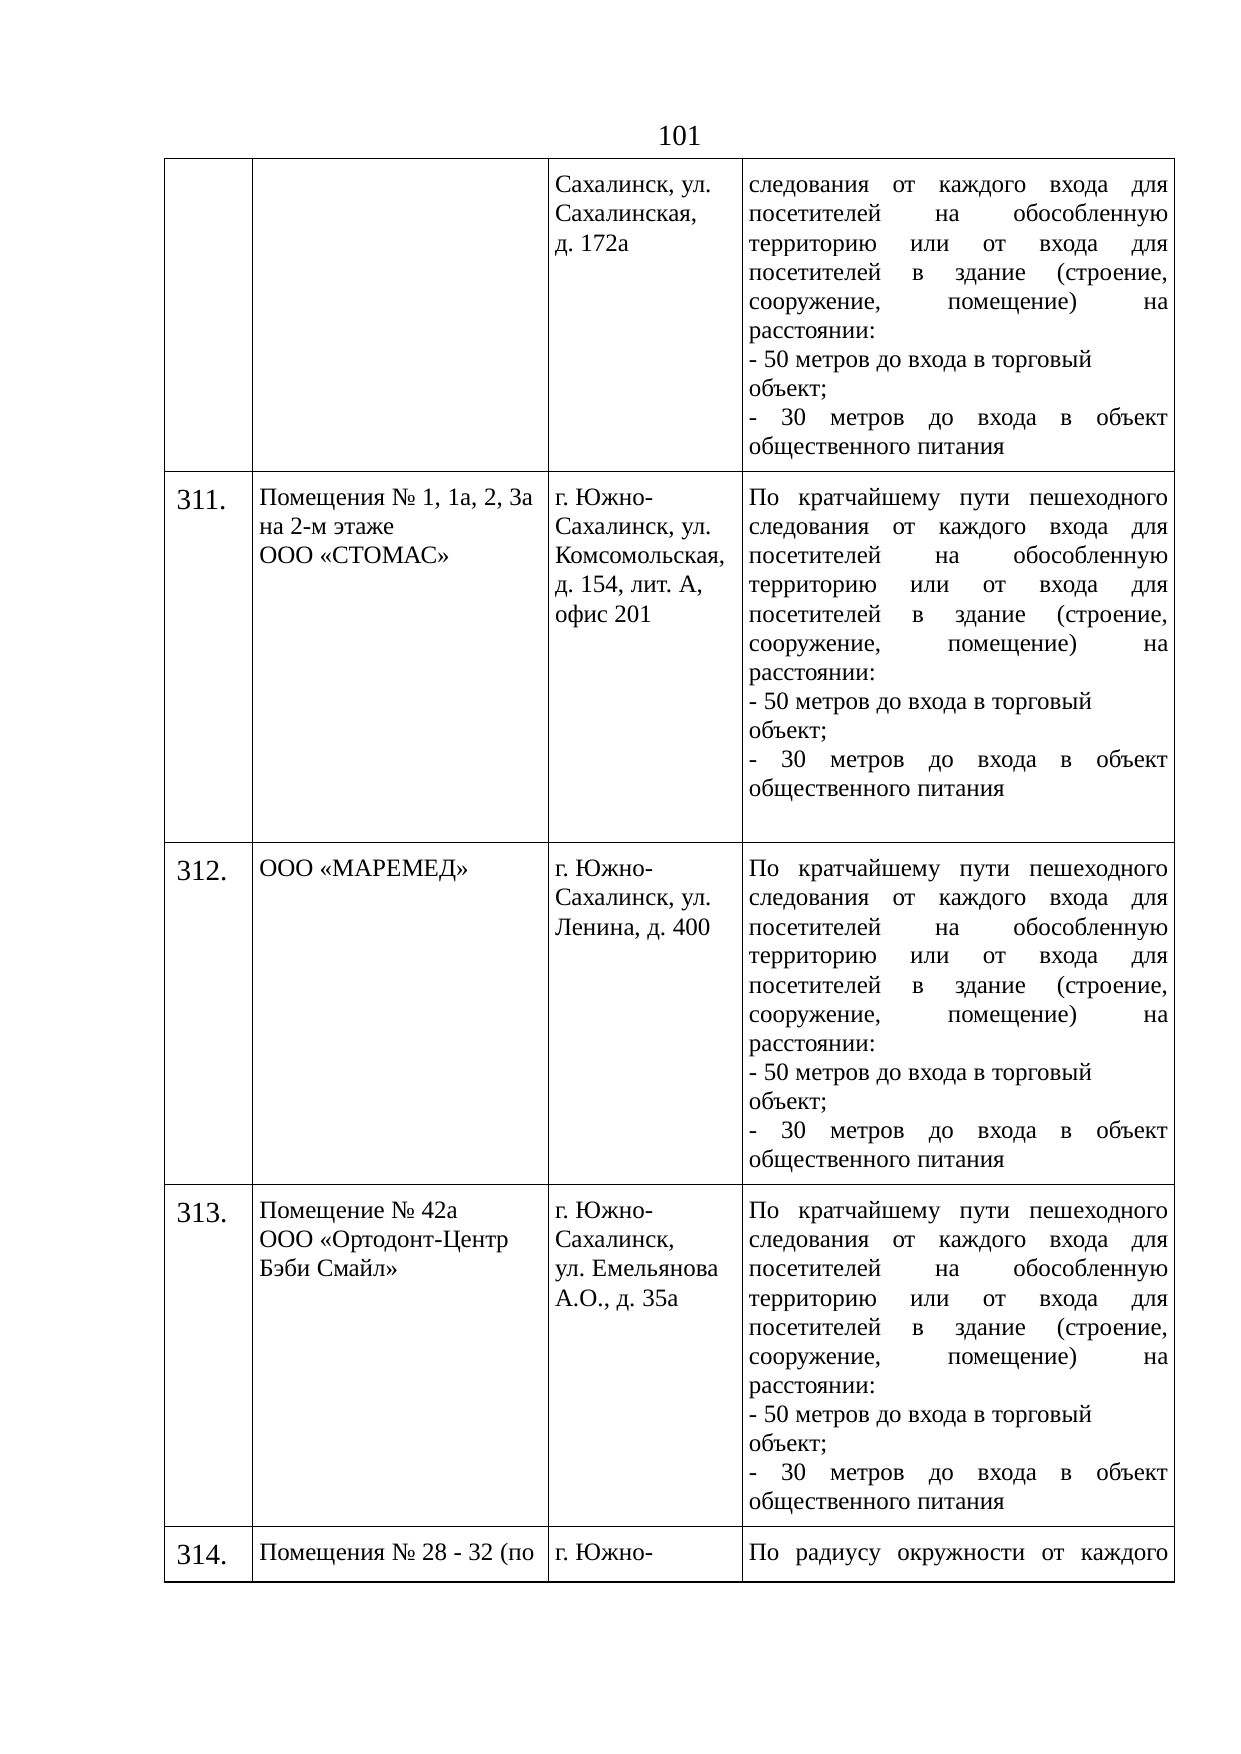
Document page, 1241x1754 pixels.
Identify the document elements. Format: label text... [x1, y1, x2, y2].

table_cell По кратчайшему пути пешеходного следования от каждого входа для посетителей на обособленную территорию или от входа для посетителей в здание (строение, сооружение, помещение) на расстоянии: - 50 метров до входа в торговый объект; - 30 метров до входа в объект общественного питания [743, 472, 1174, 842]
table_cell По кратчайшему пути пешеходного следования от каждого входа для посетителей на обособленную территорию или от входа для посетителей в здание (строение, сооружение, помещение) на расстоянии: - 50 метров до входа в торговый объект; - 30 метров до входа в объект общественного питания [743, 1185, 1174, 1526]
table_cell Помещение № 42а ООО «Ортодонт-Центр Бэби Смайл» [253, 1185, 548, 1526]
table_cell следования от каждого входа для посетителей на обособленную территорию или от входа для посетителей в здание (строение, сооружение, помещение) на расстоянии: - 50 метров до входа в торговый объект; - 30 метров до входа в объект общественного питания [743, 159, 1174, 471]
table_cell [165, 843, 252, 1183]
table_cell По радиусу окружности от каждого [743, 1527, 1174, 1581]
table_cell г. Южно-Сахалинск, ул. Комсомольская, д. 154, лит. А, офис 201 [549, 472, 742, 842]
table_cell [165, 159, 252, 471]
table_cell ООО «МАРЕМЕД» [253, 843, 548, 1183]
table_cell г. Южно-Сахалинск, ул. Емельянова А.О., д. 35а [549, 1185, 742, 1526]
table_cell [253, 159, 548, 471]
table_cell г. Южно-Сахалинск, ул. Ленина, д. 400 [549, 843, 742, 1183]
table_cell Помещения № 28 - 32 (по [253, 1527, 548, 1581]
table_cell [165, 472, 252, 842]
table_cell [165, 1527, 252, 1581]
table_cell г. Южно- [549, 1527, 742, 1581]
table_cell По кратчайшему пути пешеходного следования от каждого входа для посетителей на обособленную территорию или от входа для посетителей в здание (строение, сооружение, помещение) на расстоянии: - 50 метров до входа в торговый объект; - 30 метров до входа в объект общественного питания [743, 843, 1174, 1183]
table_cell Сахалинск, ул. Сахалинская, д. 172а [549, 159, 742, 471]
table_cell Помещения № 1, 1а, 2, 3а на 2-м этаже ООО «СТОМАС» [253, 472, 548, 842]
table_cell [165, 1185, 252, 1526]
